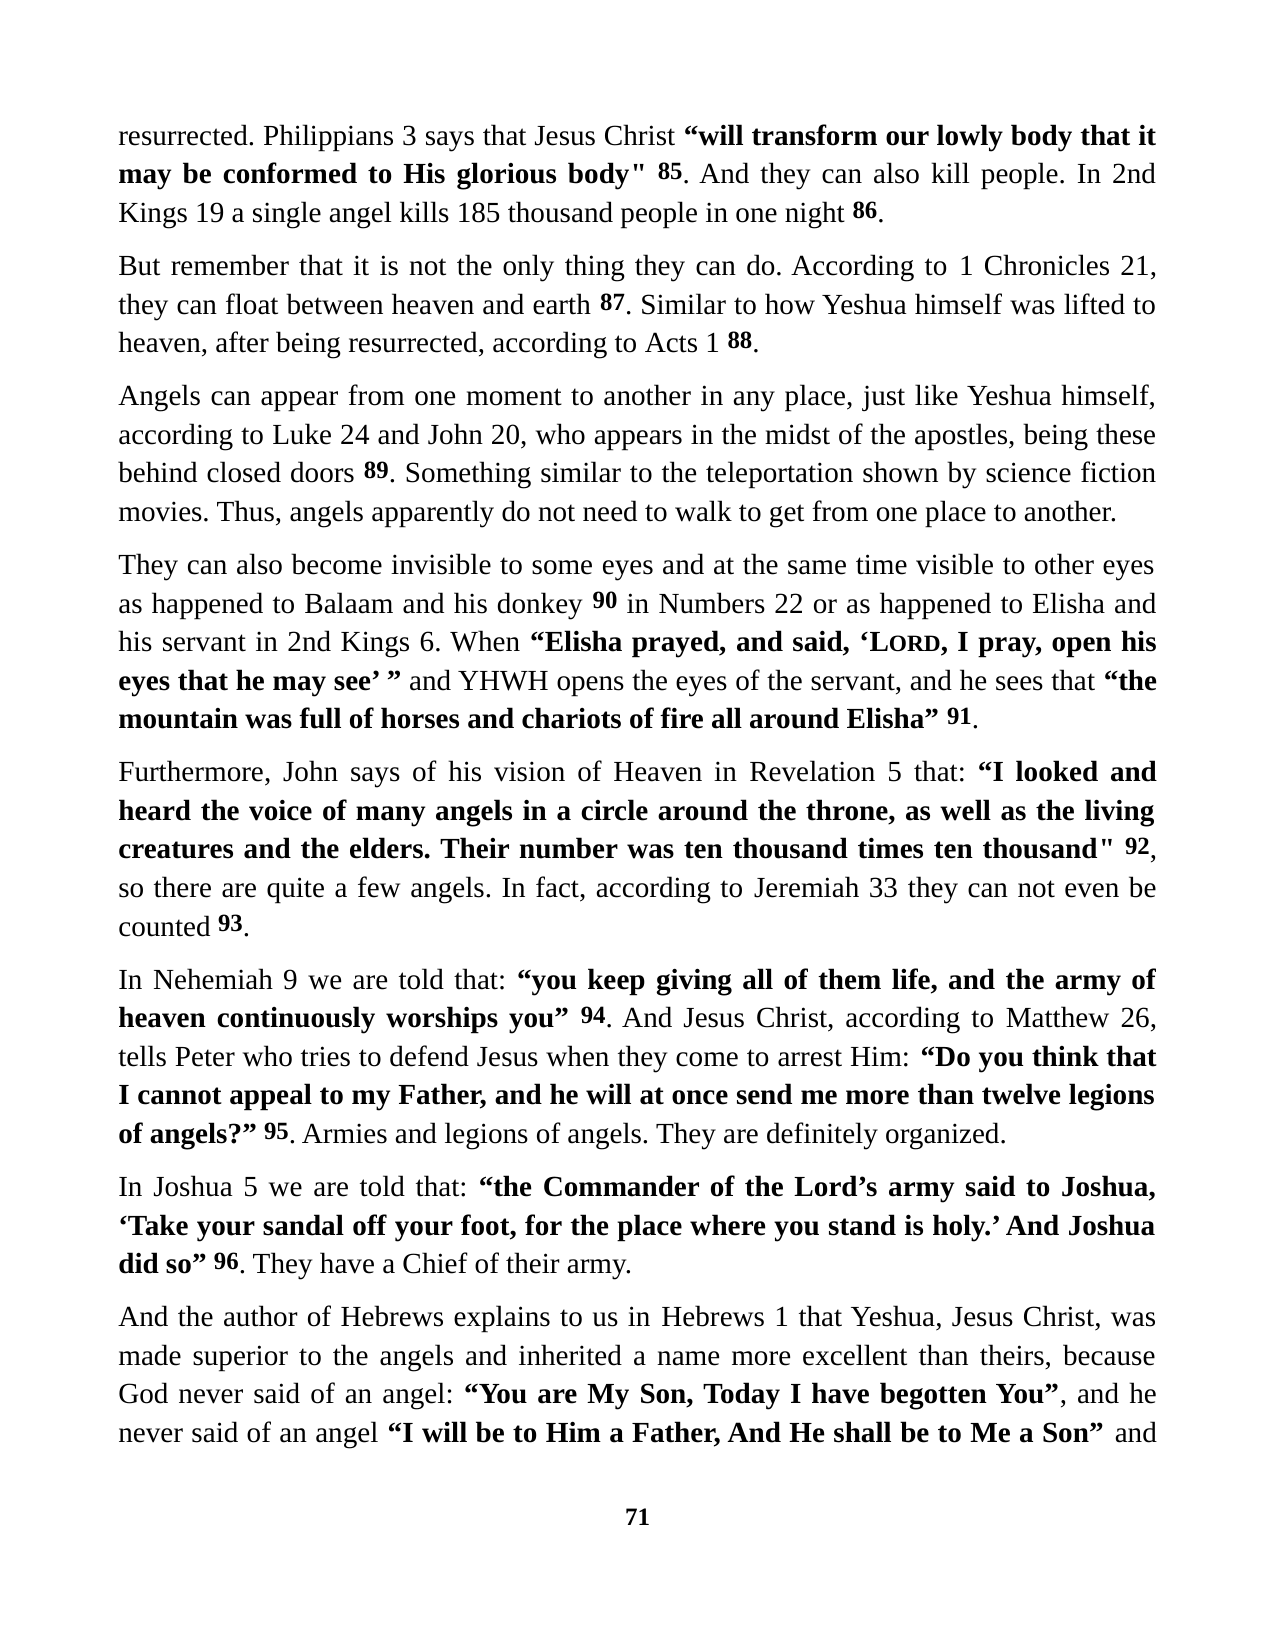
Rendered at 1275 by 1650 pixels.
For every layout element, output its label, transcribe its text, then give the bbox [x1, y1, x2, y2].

text They can also become invisible to some eyes and at the same time visible to other eyes as happened to Balaam and his donkey in Numbers 22 or as happened to Elisha and his servant in 2nd Kings 6. When “Elisha prayed, and said, ‘Lord, I pray, open his eyes that he may see’ ” and YHWH opens the eyes of the servant, and he sees that “the mountain was full of horses and chariots of fire all around Elisha” . [118, 547, 1157, 735]
text resurrected. Philippians 3 says that Jesus Christ “will transform our lowly body that it may be conformed to His glorious body" . And they can also kill people. In 2nd Kings 19 a single angel kills 185 thousand people in one night . [118, 118, 1157, 229]
text Furthermore, John says of his vision of Heaven in Revelation 5 that: “I looked and heard the voice of many angels in a circle around the throne, as well as the living creatures and the elders. Their number was ten thousand times ten thousand" , so there are quite a few angels. In fact, according to Jeremiah 33 they can not even be counted . [118, 754, 1157, 942]
text In Nehemiah 9 we are told that: “you keep giving all of them life, and the army of heaven continuously worships you” . And Jesus Christ, according to Matthew 26, tells Peter who tries to defend Jesus when they come to arrest Him: “Do you think that I cannot appeal to my Father, and he will at once send me more than twelve legions of angels?” . Armies and legions of angels. They are definitely organized. [118, 962, 1157, 1149]
text And the author of Hebrews explains to us in Hebrews 1 that Yeshua, Jesus Christ, was made superior to the angels and inherited a name more excellent than theirs, because God never said of an angel: “You are My Son, Today I have begotten You”, and he never said of an angel “I will be to Him a Father, And He shall be to Me a Son” and [118, 1299, 1157, 1448]
text In Joshua 5 we are told that: “the Commander of the Lord’s army said to Joshua, ‘Take your sandal off your foot, for the place where you stand is holy.’ And Joshua did so” . They have a Chief of their army. [118, 1169, 1157, 1280]
text Angels can appear from one moment to another in any place, just like Yeshua himself, according to Luke 24 and John 20, who appears in the midst of the apostles, being these behind closed doors . Something similar to the teleportation shown by science fiction movies. Thus, angels apparently do not need to walk to get from one place to another. [118, 378, 1157, 528]
text But remember that it is not the only thing they can do. According to 1 Chronicles 21, they can float between heaven and earth . Similar to how Yeshua himself was lifted to heaven, after being resurrected, according to Acts 1 . [118, 248, 1157, 359]
